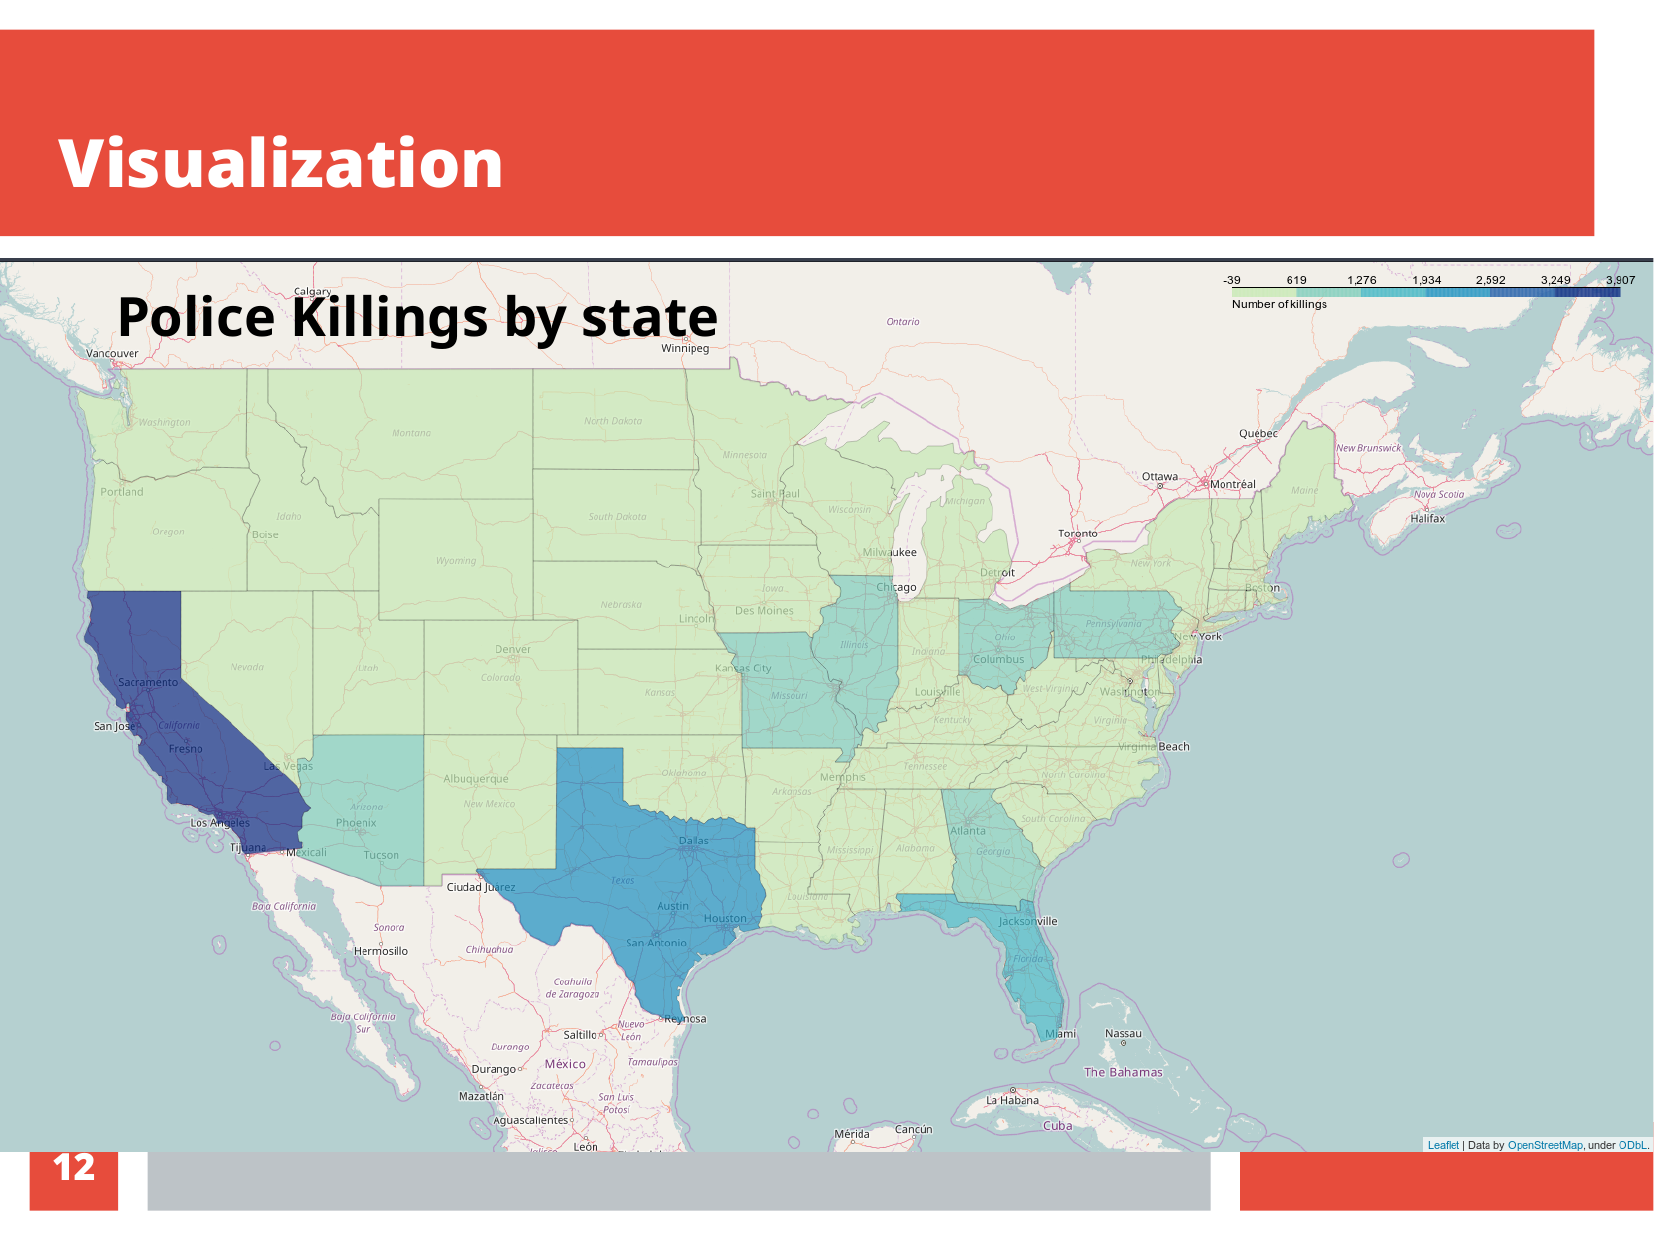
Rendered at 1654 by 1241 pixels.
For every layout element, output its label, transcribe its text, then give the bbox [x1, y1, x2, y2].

picture [0, 258, 1654, 1152]
title Visualization [59, 59, 1595, 207]
text_box Police Killings by state [116, 278, 1077, 409]
